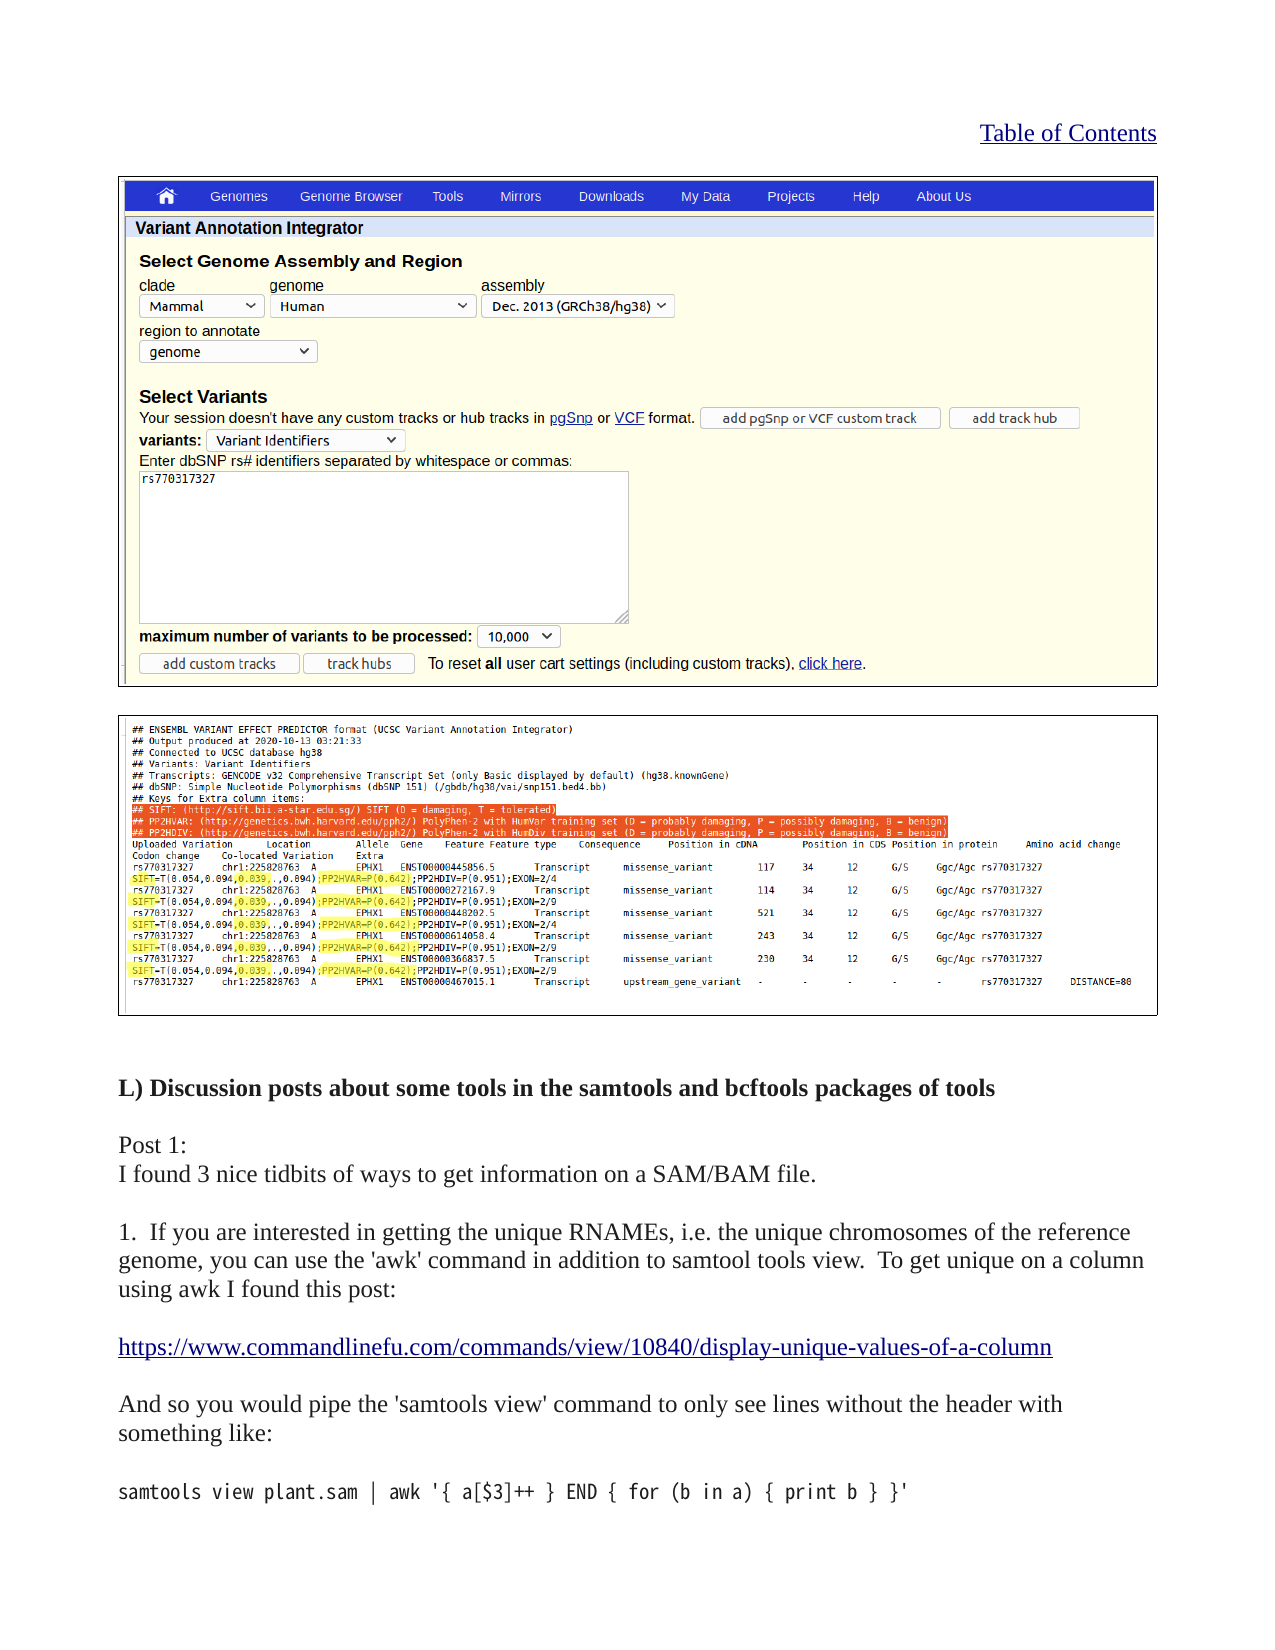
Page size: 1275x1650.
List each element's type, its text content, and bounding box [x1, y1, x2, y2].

text samtools view plant.sam | awk '{ a[$3]++ } END { for (b in a) { print b } }' [118, 1475, 1157, 1506]
text And so you would pipe the 'samtools view' command to only see lines without the header with something like: [118, 1389, 1157, 1447]
text L) Discussion posts about some tools in the samtools and bcftools packages of tools [118, 1073, 1157, 1102]
text Post 1: [118, 1130, 1157, 1159]
text https://www.commandlinefu.com/commands/view/10840/display-unique-values-of-a-column [118, 1332, 1157, 1360]
picture [121, 179, 1154, 684]
text I found 3 nice tidbits of ways to get information on a SAM/BAM file. [118, 1159, 1157, 1188]
text 1. If you are interested in getting the unique RNAMEs, i.e. the unique chromosomes of the reference genome, you can use the 'awk' command in addition to samtool tools view. To get unique on a column using awk I found this post: [118, 1217, 1157, 1303]
picture [121, 718, 1154, 1013]
